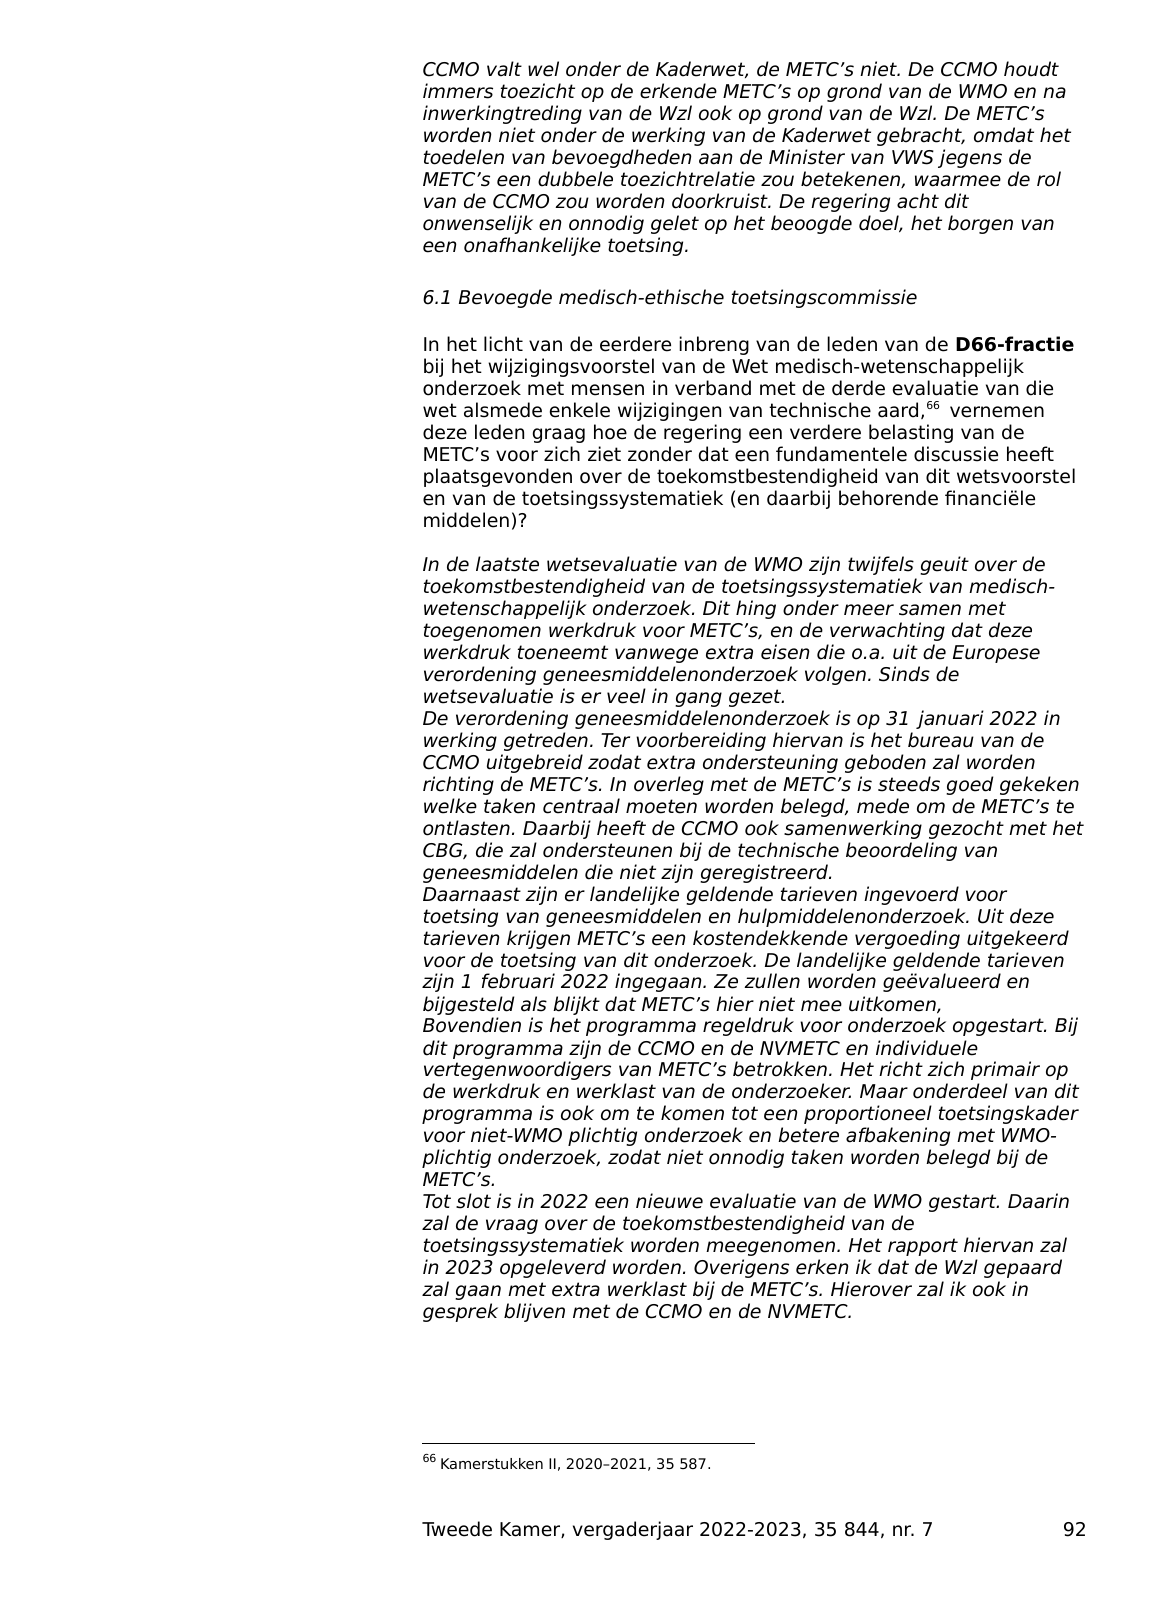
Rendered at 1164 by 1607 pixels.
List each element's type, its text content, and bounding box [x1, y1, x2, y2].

text CCMO valt wel onder de Kaderwet, de METC’s niet. De CCMO houdt immers toezicht op de erkende METC’s op grond van de WMO en na inwerkingtreding van de Wzl ook op grond van de Wzl. De METC’s worden niet onder de werking van de Kaderwet gebracht, omdat het toedelen van bevoegdheden aan de Minister van VWS jegens de METC’s een dubbele toezichtrelatie zou betekenen, waarmee de rol van de CCMO zou worden doorkruist. De regering acht dit onwenselijk en onnodig gelet op het beoogde doel, het borgen van een onafhankelijke toetsing. [422, 59, 1087, 257]
subtitle 6.1 Bevoegde medisch-ethische toetsingscommissie [422, 287, 1087, 309]
text Daarnaast zijn er landelijke geldende tarieven ingevoerd voor toetsing van geneesmiddelen en hulpmiddelenonderzoek. Uit deze tarieven krijgen METC’s een kostendekkende vergoeding uitgekeerd voor de toetsing van dit onderzoek. De landelijke geldende tarieven zijn 1 februari 2022 ingegaan. Ze zullen worden geëvalueerd en bijgesteld als blijkt dat METC’s hier niet mee uitkomen, [422, 883, 1087, 1015]
text Tot slot is in 2022 een nieuwe evaluatie van de WMO gestart. Daarin zal de vraag over de toekomstbestendigheid van de toetsingssystematiek worden meegenomen. Het rapport hiervan zal in 2023 opgeleverd worden. Overigens erken ik dat de Wzl gepaard zal gaan met extra werklast bij de METC’s. Hierover zal ik ook in gesprek blijven met de CCMO en de NVMETC. [422, 1191, 1087, 1323]
text In het licht van de eerdere inbreng van de leden van de D66-fractie bij het wijzigingsvoorstel van de Wet medisch-wetenschappelijk onderzoek met mensen in verband met de derde evaluatie van die wet alsmede enkele wijzigingen van technische aard, vernemen deze leden graag hoe de regering een verdere belasting van de METC’s voor zich ziet zonder dat een fundamentele discussie heeft plaatsgevonden over de toekomstbestendigheid van dit wetsvoorstel en van de toetsingssystematiek (en daarbij behorende financiële middelen)? [422, 334, 1087, 532]
text In de laatste wetsevaluatie van de WMO zijn twijfels geuit over de toekomstbestendigheid van de toetsingssystematiek van medisch-wetenschappelijk onderzoek. Dit hing onder meer samen met toegenomen werkdruk voor METC’s, en de verwachting dat deze werkdruk toeneemt vanwege extra eisen die o.a. uit de Europese verordening geneesmiddelenonderzoek volgen. Sinds de wetsevaluatie is er veel in gang gezet. [422, 554, 1087, 708]
text Kamerstukken II, 2020–2021, 35 587. [422, 1452, 1087, 1474]
text Bovendien is het programma regeldruk voor onderzoek opgestart. Bij dit programma zijn de CCMO en de NVMETC en individuele vertegenwoordigers van METC’s betrokken. Het richt zich primair op de werkdruk en werklast van de onderzoeker. Maar onderdeel van dit programma is ook om te komen tot een proportioneel toetsingskader voor niet-WMO plichtig onderzoek en betere afbakening met WMO-plichtig onderzoek, zodat niet onnodig taken worden belegd bij de METC’s. [422, 1015, 1087, 1191]
text De verordening geneesmiddelenonderzoek is op 31 januari 2022 in werking getreden. Ter voorbereiding hiervan is het bureau van de CCMO uitgebreid zodat extra ondersteuning geboden zal worden richting de METC’s. In overleg met de METC’s is steeds goed gekeken welke taken centraal moeten worden belegd, mede om de METC’s te ontlasten. Daarbij heeft de CCMO ook samenwerking gezocht met het CBG, die zal ondersteunen bij de technische beoordeling van geneesmiddelen die niet zijn geregistreerd. [422, 708, 1087, 883]
